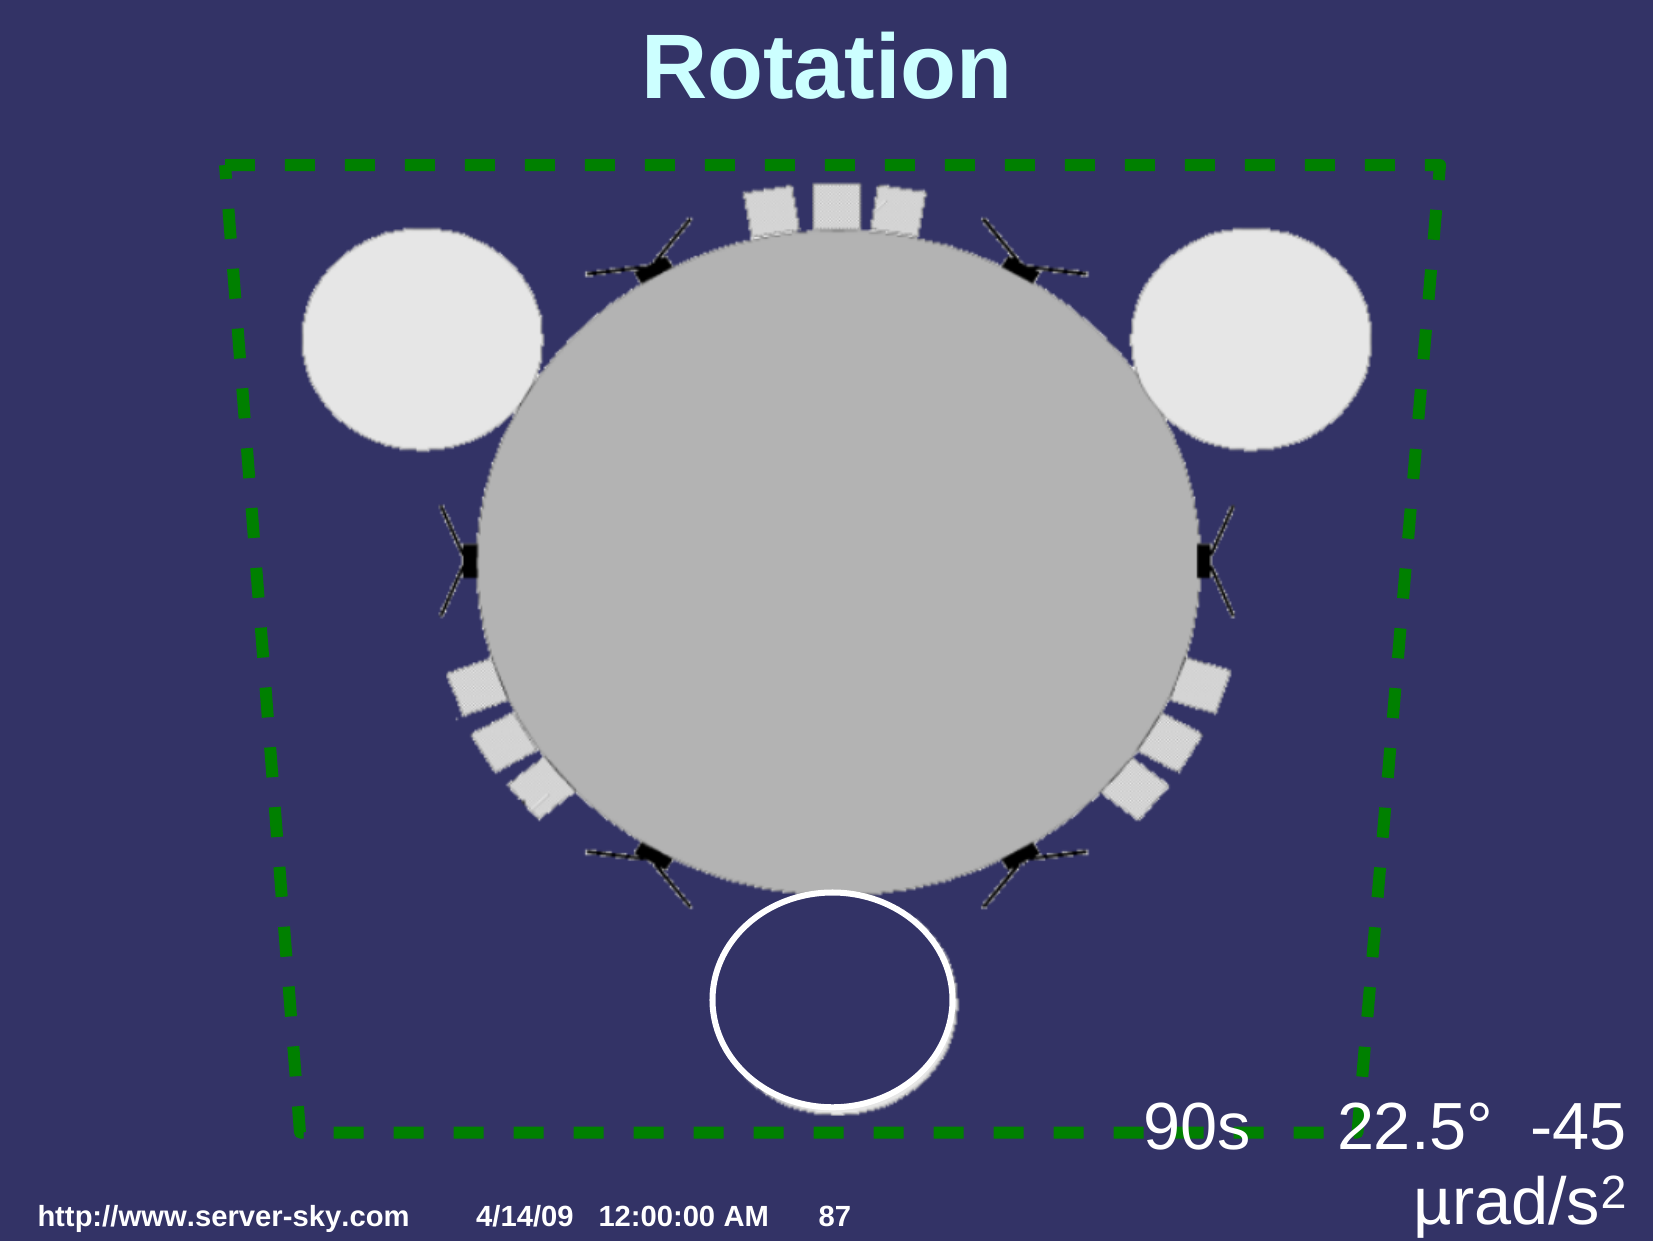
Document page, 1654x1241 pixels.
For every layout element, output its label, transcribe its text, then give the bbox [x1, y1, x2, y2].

picture [262, 142, 1388, 1155]
title Rotation [121, 0, 1534, 137]
text_box [712, 892, 953, 1108]
text_box 90s 22.5° -45 µrad/s2 [885, 1080, 1643, 1198]
